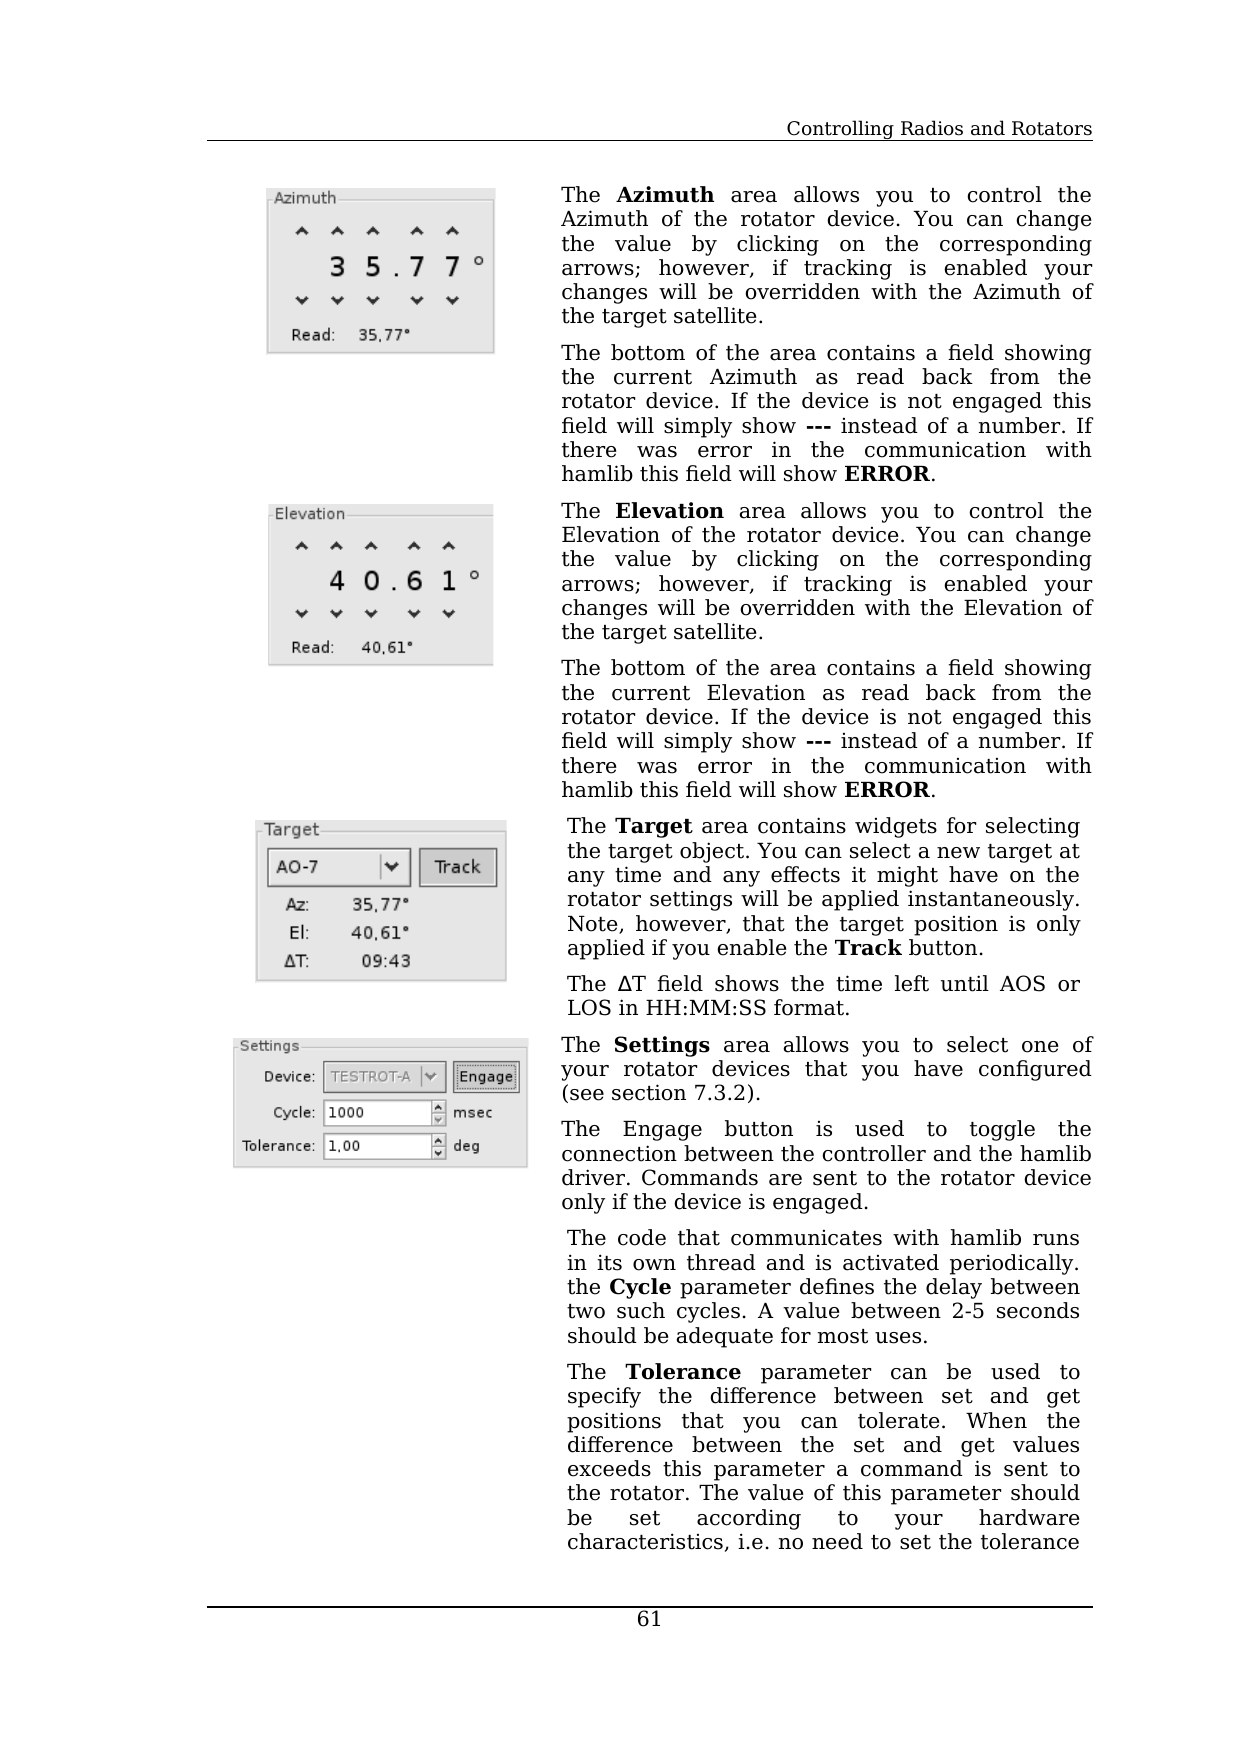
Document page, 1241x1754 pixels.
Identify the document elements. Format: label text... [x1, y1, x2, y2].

picture [255, 820, 507, 983]
picture [266, 188, 496, 355]
table_cell [207, 808, 555, 1027]
table_cell [207, 1027, 555, 1038]
table_cell [207, 1039, 555, 1554]
picture [232, 1038, 529, 1169]
table_cell The Elevation area allows you to control the Elevation of the rotator device. You can change the value by clicking on the corresponding arrows; however, if tracking is enabled your changes will be overridden with the Elevation of the target satellite. The bottom of the area contains a field showing the current Elevation as read back from the rotator device. If the device is not engaged this field will simply show --- instead of a number. If there was error in the communication with hamlib this field will show ERROR. [555, 493, 1093, 808]
table_header [207, 177, 555, 493]
table_cell [207, 493, 555, 504]
table_cell The Target area contains widgets for selecting the target object. You can select a new target at any time and any effects it might have on the rotator settings will be applied instantaneously. Note, however, that the target position is only applied if you enable the Track button. The ΔT field shows the time left until AOS or LOS in HH:MM:SS format. [555, 808, 1093, 1027]
picture [268, 504, 494, 667]
table_header The Azimuth area allows you to control the Azimuth of the rotator device. You can change the value by clicking on the corresponding arrows; however, if tracking is enabled your changes will be overridden with the Azimuth of the target satellite. The bottom of the area contains a field showing the current Azimuth as read back from the rotator device. If the device is not engaged this field will simply show --- instead of a number. If there was error in the communication with hamlib this field will show ERROR. [555, 177, 1093, 493]
table_cell [207, 505, 555, 808]
table_cell The Settings area allows you to select one of your rotator devices that you have configured (see section 7.3.2). The Engage button is used to toggle the connection between the controller and the hamlib driver. Commands are sent to the rotator device only if the device is engaged. The code that communicates with hamlib runs in its own thread and is activated periodically. the Cycle parameter defines the delay between two such cycles. A value between 2-5 seconds should be adequate for most uses. The Tolerance parameter can be used to specify the difference between set and get positions that you can tolerate. When the difference between the set and get values exceeds this parameter a command is sent to the rotator. The value of this parameter should be set according to your hardware characteristics, i.e. no need to set the tolerance [555, 1027, 1093, 1554]
